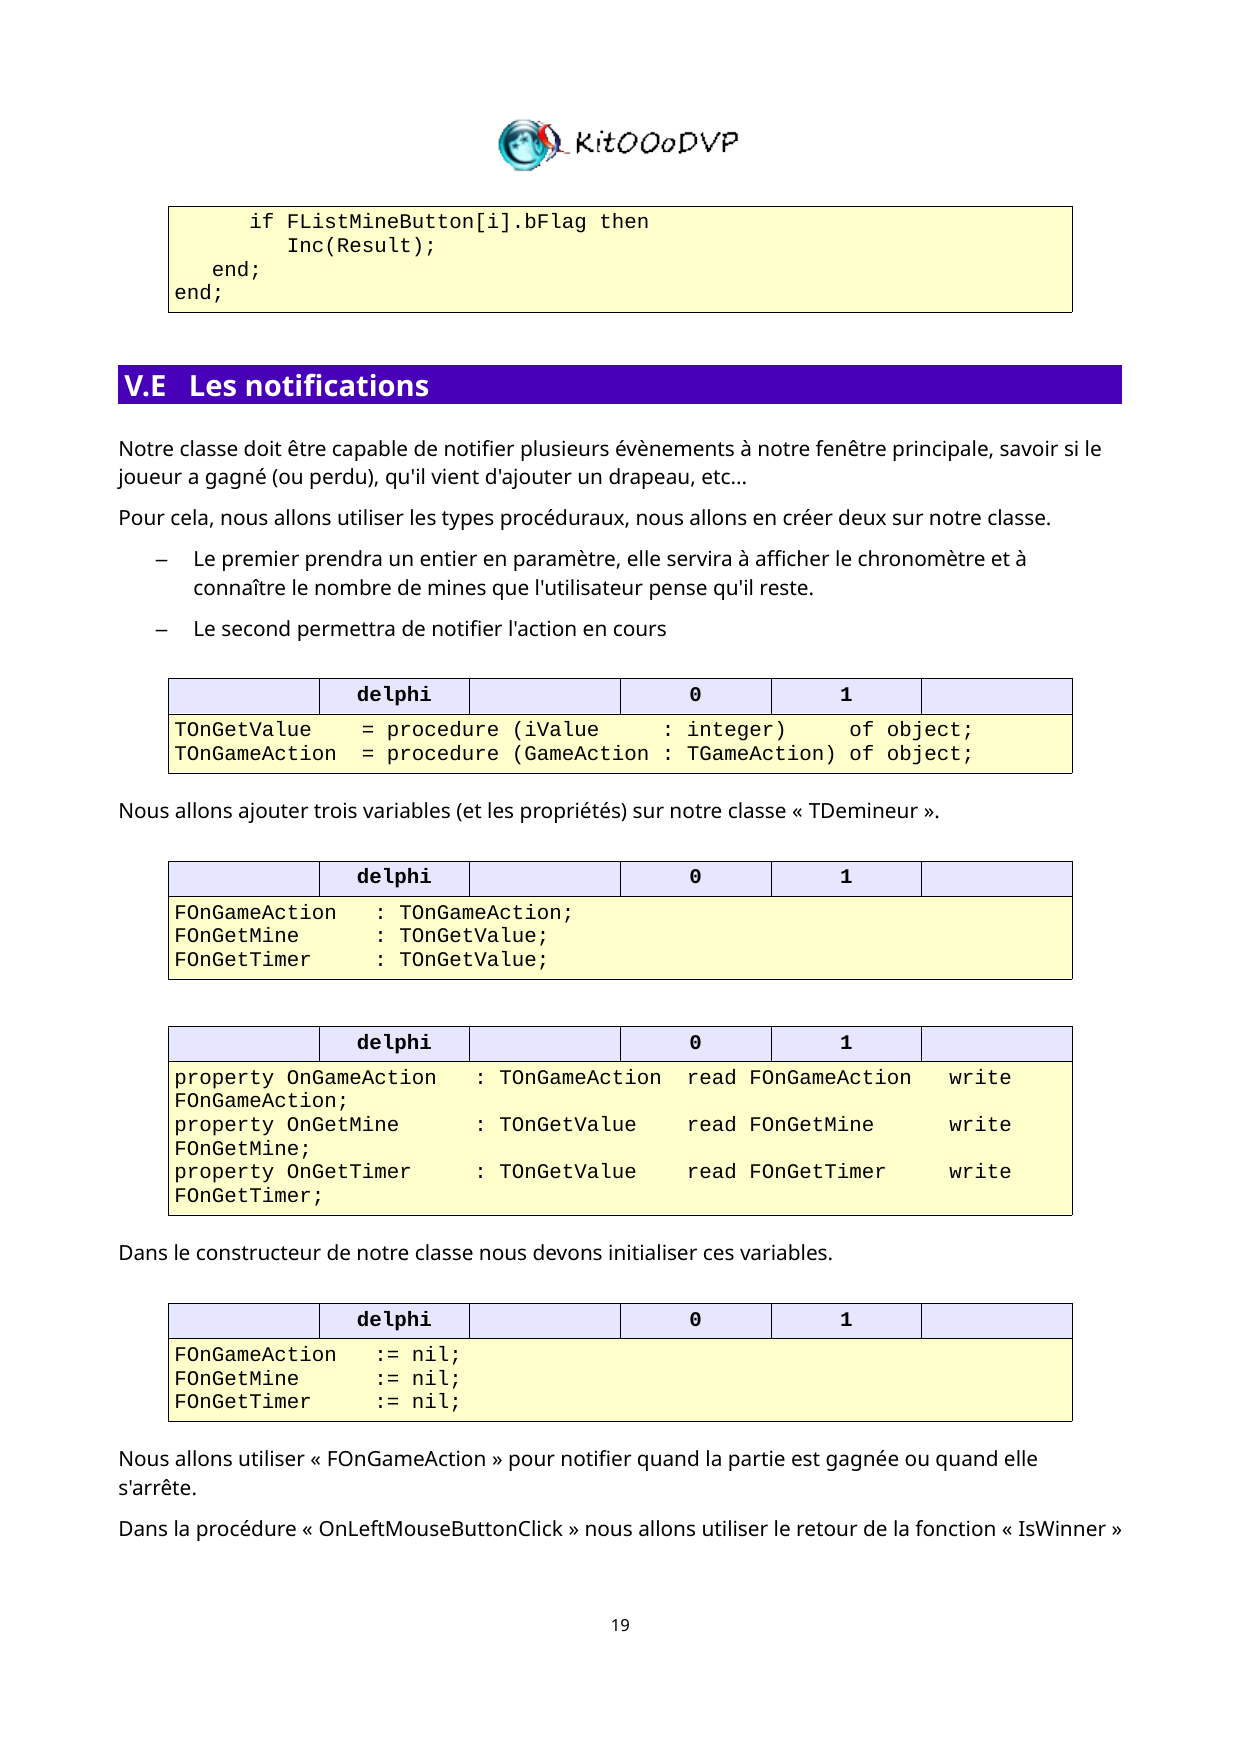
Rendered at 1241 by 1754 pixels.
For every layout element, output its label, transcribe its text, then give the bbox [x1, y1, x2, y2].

table_cell FOnGameAction : TOnGameAction; FOnGetMine : TOnGetValue; FOnGetTimer : TOnGetValue; [169, 897, 1072, 978]
table_header delphi [320, 679, 469, 713]
table_header [169, 1027, 319, 1061]
list Le second permettra de notifier l'action en cours [156, 614, 1122, 642]
table_header [922, 862, 1072, 896]
text Dans la procédure « OnLeftMouseButtonClick » nous allons utiliser le retour de la fonction « IsWinner » [118, 1514, 1122, 1542]
table_header 1 [772, 1027, 921, 1061]
table_header [922, 679, 1072, 713]
table_header 1 [772, 679, 921, 713]
table_header 0 [621, 1027, 771, 1061]
table_header delphi [320, 862, 469, 896]
table_header [470, 862, 620, 896]
table_header [922, 1304, 1072, 1338]
table_header delphi [320, 1304, 469, 1338]
table_header 0 [621, 1304, 771, 1338]
table_header delphi [320, 1027, 469, 1061]
table_cell property OnGameAction : TOnGameAction read FOnGameAction write FOnGameAction; property OnGetMine : TOnGetValue read FOnGetMine write FOnGetMine; property OnGetTimer : TOnGetValue read FOnGetTimer write FOnGetTimer; [169, 1062, 1072, 1214]
text Nous allons utiliser « FOnGameAction » pour notifier quand la partie est gagnée ou quand elle s'arrête. [118, 1444, 1122, 1501]
table_header 1 [772, 1304, 921, 1338]
table_header [169, 862, 319, 896]
table_header 0 [621, 862, 771, 896]
table_header [470, 1304, 620, 1338]
subtitle Les notifications [118, 365, 1122, 404]
table_header [169, 679, 319, 713]
list Le premier prendra un entier en paramètre, elle servira à afficher le chronomètre et à connaître le nombre de mines que l'utilisateur pense qu'il reste. [156, 544, 1122, 601]
picture [497, 118, 743, 173]
text Dans le constructeur de notre classe nous devons initialiser ces variables. [118, 1238, 1122, 1267]
table_header 1 [772, 862, 921, 896]
table_cell FOnGameAction := nil; FOnGetMine := nil; FOnGetTimer := nil; [169, 1339, 1072, 1421]
table_header [470, 679, 620, 713]
table_header [922, 1027, 1072, 1061]
text Pour cela, nous allons utiliser les types procéduraux, nous allons en créer deux sur notre classe. [118, 503, 1122, 532]
text Notre classe doit être capable de notifier plusieurs évènements à notre fenêtre principale, savoir si le joueur a gagné (ou perdu), qu'il vient d'ajouter un drapeau, etc... [118, 434, 1122, 491]
table_cell if FListMineButton[i].bFlag then Inc(Result); end; end; [169, 207, 1072, 312]
table_header [470, 1027, 620, 1061]
text Nous allons ajouter trois variables (et les propriétés) sur notre classe « TDemineur ». [118, 796, 1122, 824]
table_header [169, 1304, 319, 1338]
table_cell TOnGetValue = procedure (iValue : integer) of object; TOnGameAction = procedure (GameAction : TGameAction) of object; [169, 715, 1072, 772]
table_header 0 [621, 679, 771, 713]
